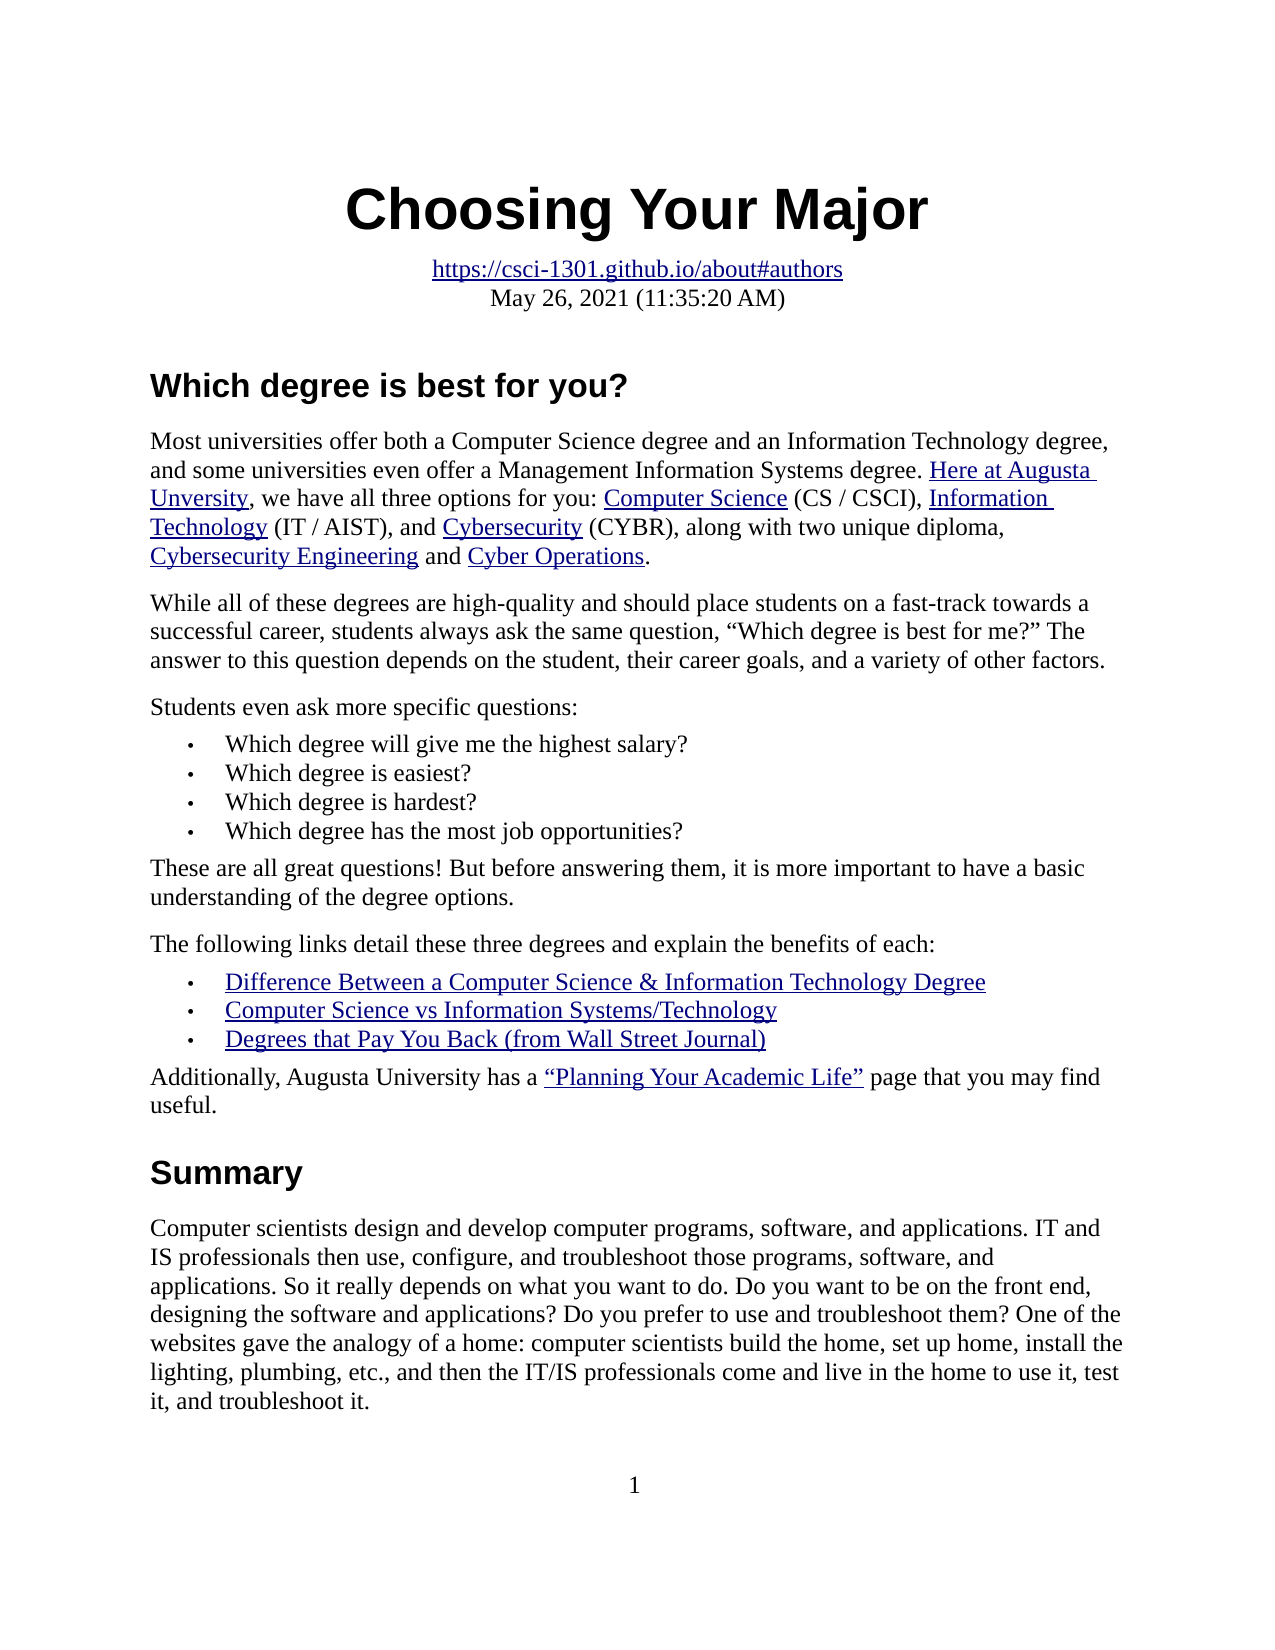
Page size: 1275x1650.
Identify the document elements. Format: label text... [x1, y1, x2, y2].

text https://csci-1301.github.io/about#authors [150, 254, 1125, 283]
text Computer scientists design and develop computer programs, software, and applications. IT and IS professionals then use, configure, and troubleshoot those programs, software, and applications. So it really depends on what you want to do. Do you want to be on the front end, designing the software and applications? Do you prefer to use and troubleshoot them? One of the websites gave the analogy of a home: computer scientists build the home, set up home, install the lighting, plumbing, etc., and then the IT/IS professionals come and live in the home to use it, test it, and troubleshoot it. [150, 1213, 1125, 1414]
list Which degree will give me the highest salary? [187, 729, 1125, 758]
list Degrees that Pay You Back (from Wall Street Journal) [187, 1024, 1125, 1053]
text Students even ask more specific questions: [150, 692, 1125, 721]
text Most universities offer both a Computer Science degree and an Information Technology degree, and some universities even offer a Management Information Systems degree. Here at Augusta Unversity, we have all three options for you: Computer Science (CS / CSCI), Information Technology (IT / AIST), and Cybersecurity (CYBR), along with two unique diploma, Cybersecurity Engineering and Cyber Operations. [150, 426, 1125, 570]
subtitle Which degree is best for you? [150, 366, 1125, 404]
title Choosing Your Major [150, 175, 1125, 242]
list Difference Between a Computer Science & Information Technology Degree [187, 967, 1125, 995]
text These are all great questions! But before answering them, it is more important to have a basic understanding of the degree options. [150, 853, 1125, 911]
text While all of these degrees are high-quality and should place students on a fast-track towards a successful career, students always ask the same question, “Which degree is best for me?” The answer to this question depends on the student, their career goals, and a variety of other factors. [150, 588, 1125, 674]
list Which degree has the most job opportunities? [187, 816, 1125, 844]
text May 26, 2021 (11:35:20 AM) [150, 283, 1125, 312]
subtitle Summary [150, 1153, 1125, 1192]
text Additionally, Augusta University has a “Planning Your Academic Life” page that you may find useful. [150, 1062, 1125, 1119]
list Which degree is hardest? [187, 787, 1125, 816]
list Which degree is easiest? [187, 758, 1125, 787]
list Computer Science vs Information Systems/Technology [187, 995, 1125, 1024]
text The following links detail these three degrees and explain the benefits of each: [150, 929, 1125, 958]
